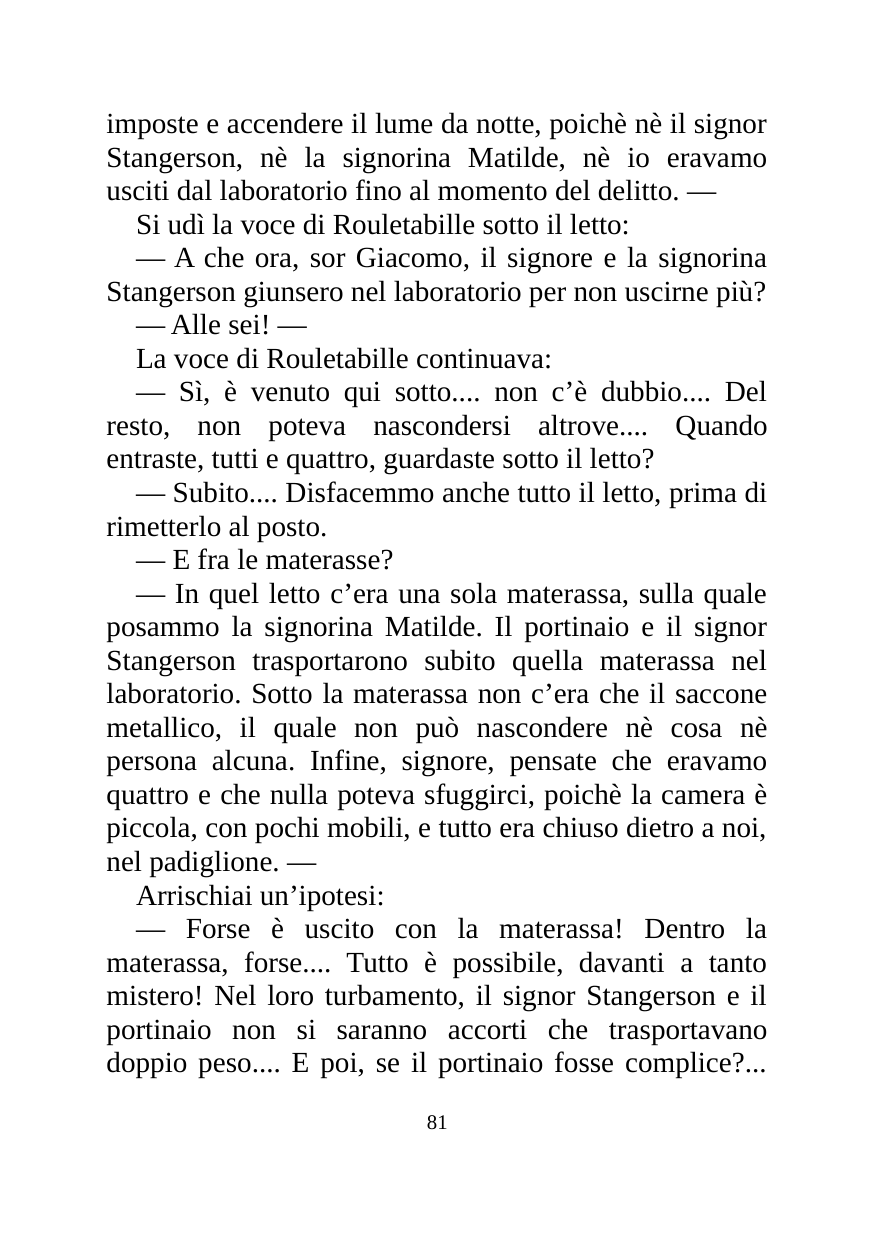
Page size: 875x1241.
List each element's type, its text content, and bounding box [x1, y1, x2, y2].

text imposte e accendere il lume da notte, poichè nè il signor Stangerson, nè la signorina Matilde, nè io eravamo usciti dal laboratorio fino al momento del delitto. — [106, 106, 768, 207]
text Arrischiai un’ipotesi: [106, 878, 768, 911]
text — E fra le materasse? [106, 542, 768, 576]
text — A che ora, sor Giacomo, il signore e la signorina Stangerson giunsero nel laboratorio per non uscirne più? [106, 240, 768, 307]
text La voce di Rouletabille continuava: [106, 341, 768, 374]
text — In quel letto c’era una sola materassa, sulla quale posammo la signorina Matilde. Il portinaio e il signor Stangerson trasportarono subito quella materassa nel laboratorio. Sotto la materassa non c’era che il saccone metallico, il quale non può nascondere nè cosa nè persona alcuna. Infine, signore, pensate che eravamo quattro e che nulla poteva sfuggirci, poichè la camera è piccola, con pochi mobili, e tutto era chiuso dietro a noi, nel padiglione. — [106, 576, 768, 878]
text — Forse è uscito con la materassa! Dentro la materassa, forse.... Tutto è possibile, davanti a tanto mistero! Nel loro turbamento, il signor Stangerson e il portinaio non si saranno accorti che trasportavano doppio peso.... E poi, se il portinaio fosse complice?... [106, 911, 768, 1079]
text Si udì la voce di Rouletabille sotto il letto: [106, 207, 768, 240]
text — Sì, è venuto qui sotto.... non c’è dubbio.... Del resto, non poteva nascondersi altrove.... Quando entraste, tutti e quattro, guardaste sotto il letto? [106, 374, 768, 475]
text — Alle sei! — [106, 307, 768, 341]
text — Subito.... Disfacemmo anche tutto il letto, prima di rimetterlo al posto. [106, 475, 768, 542]
